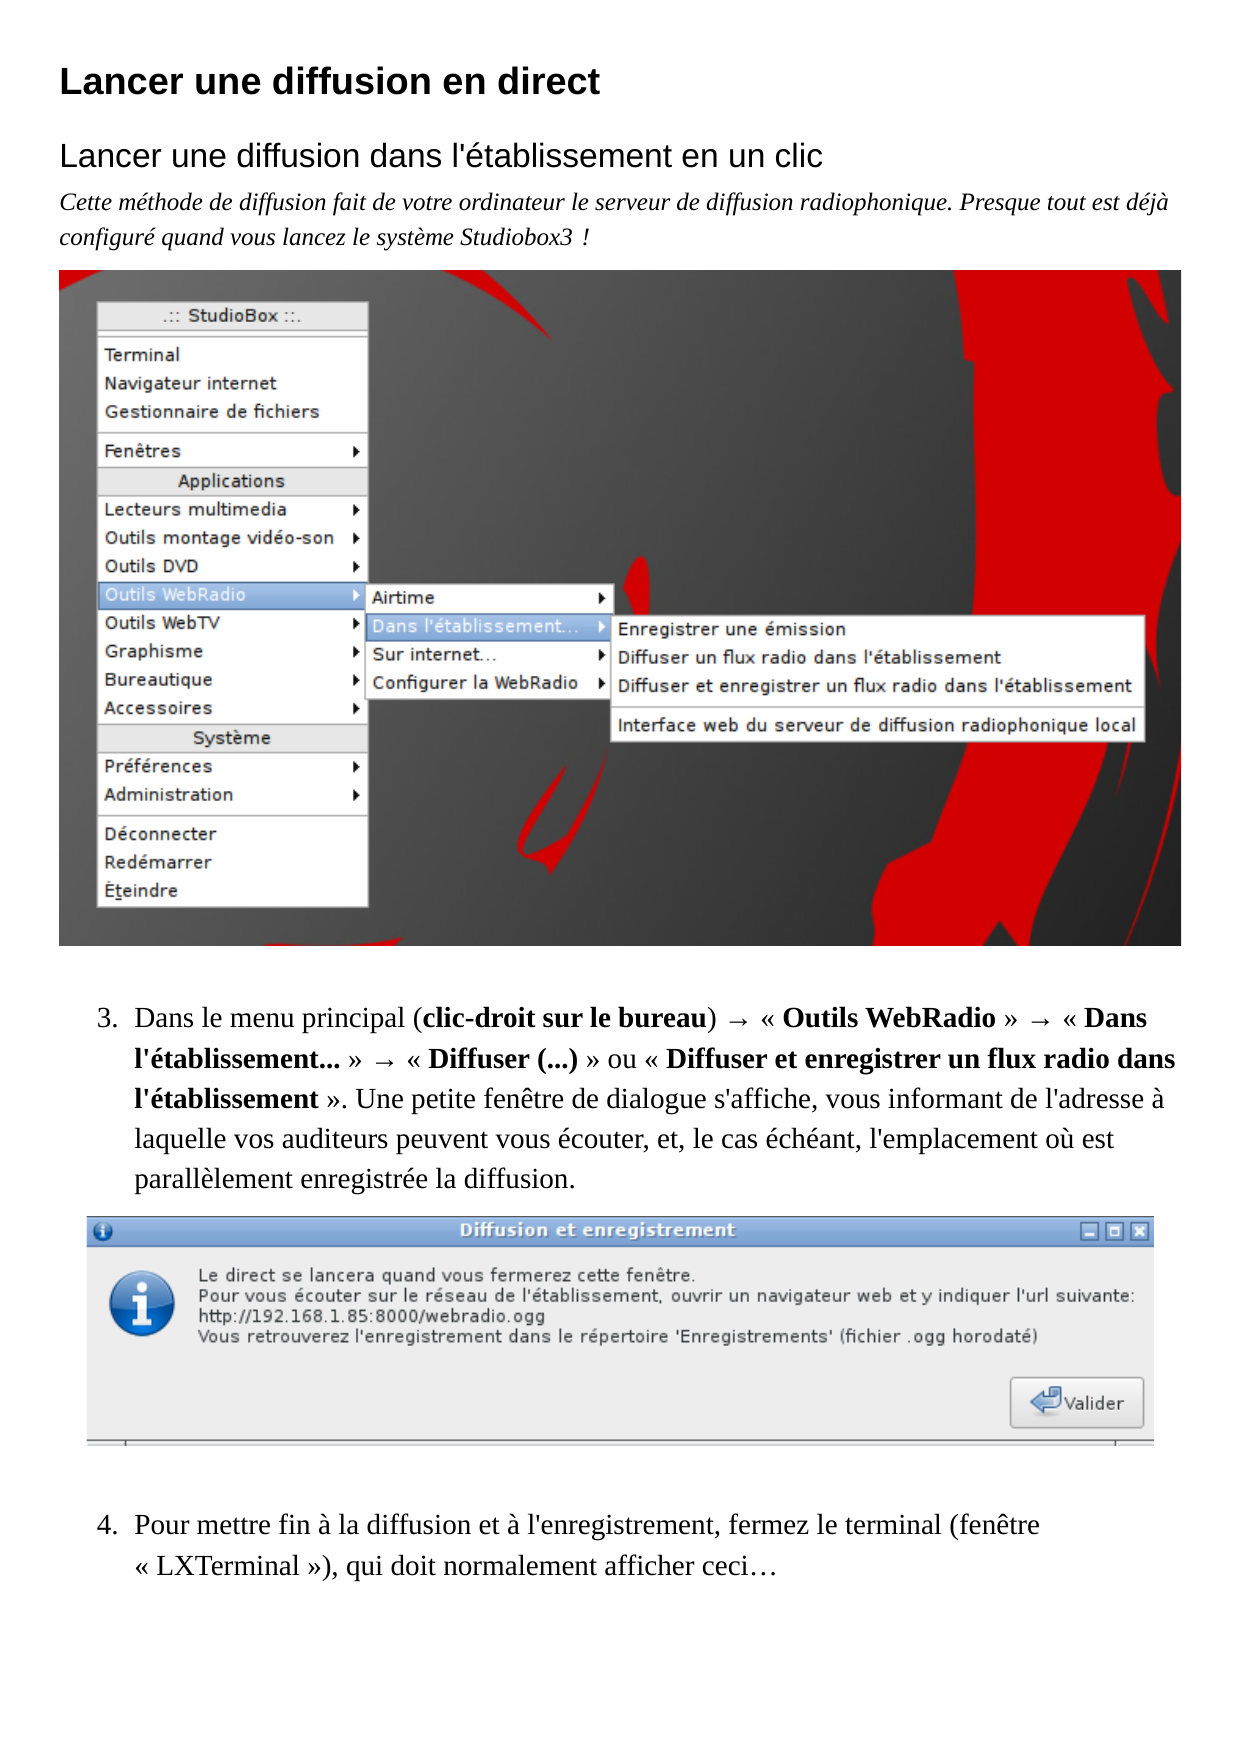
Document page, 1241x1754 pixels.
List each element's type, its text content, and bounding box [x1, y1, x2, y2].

picture [86, 1216, 1154, 1446]
list Pour mettre fin à la diffusion et à l'enregistrement, fermez le terminal (fenêtre « LXTerminal »), qui doit normalement afficher ceci… [97, 1507, 1181, 1581]
subtitle Lancer une diffusion dans l'établissement en un clic [59, 136, 1181, 175]
list Dans le menu principal (clic-droit sur le bureau) → « Outils WebRadio » → « Dans l'établissement... » → « Diffuser (...) » ou « Diffuser et enregistrer un flux radio dans l'établissement ». Une petite fenêtre de dialogue s'affiche, vous informant de l'adresse à laquelle vos auditeurs peuvent vous écouter, et, le cas échéant, l'emplacement où est parallèlement enregistrée la diffusion. [97, 1001, 1181, 1195]
subtitle Lancer une diffusion en direct [59, 59, 1181, 103]
text Cette méthode de diffusion fait de votre ordinateur le serveur de diffusion radiophonique. Presque tout est déjà configuré quand vous lancez le système Studiobox3 ! [59, 187, 1181, 250]
picture [59, 270, 1182, 946]
